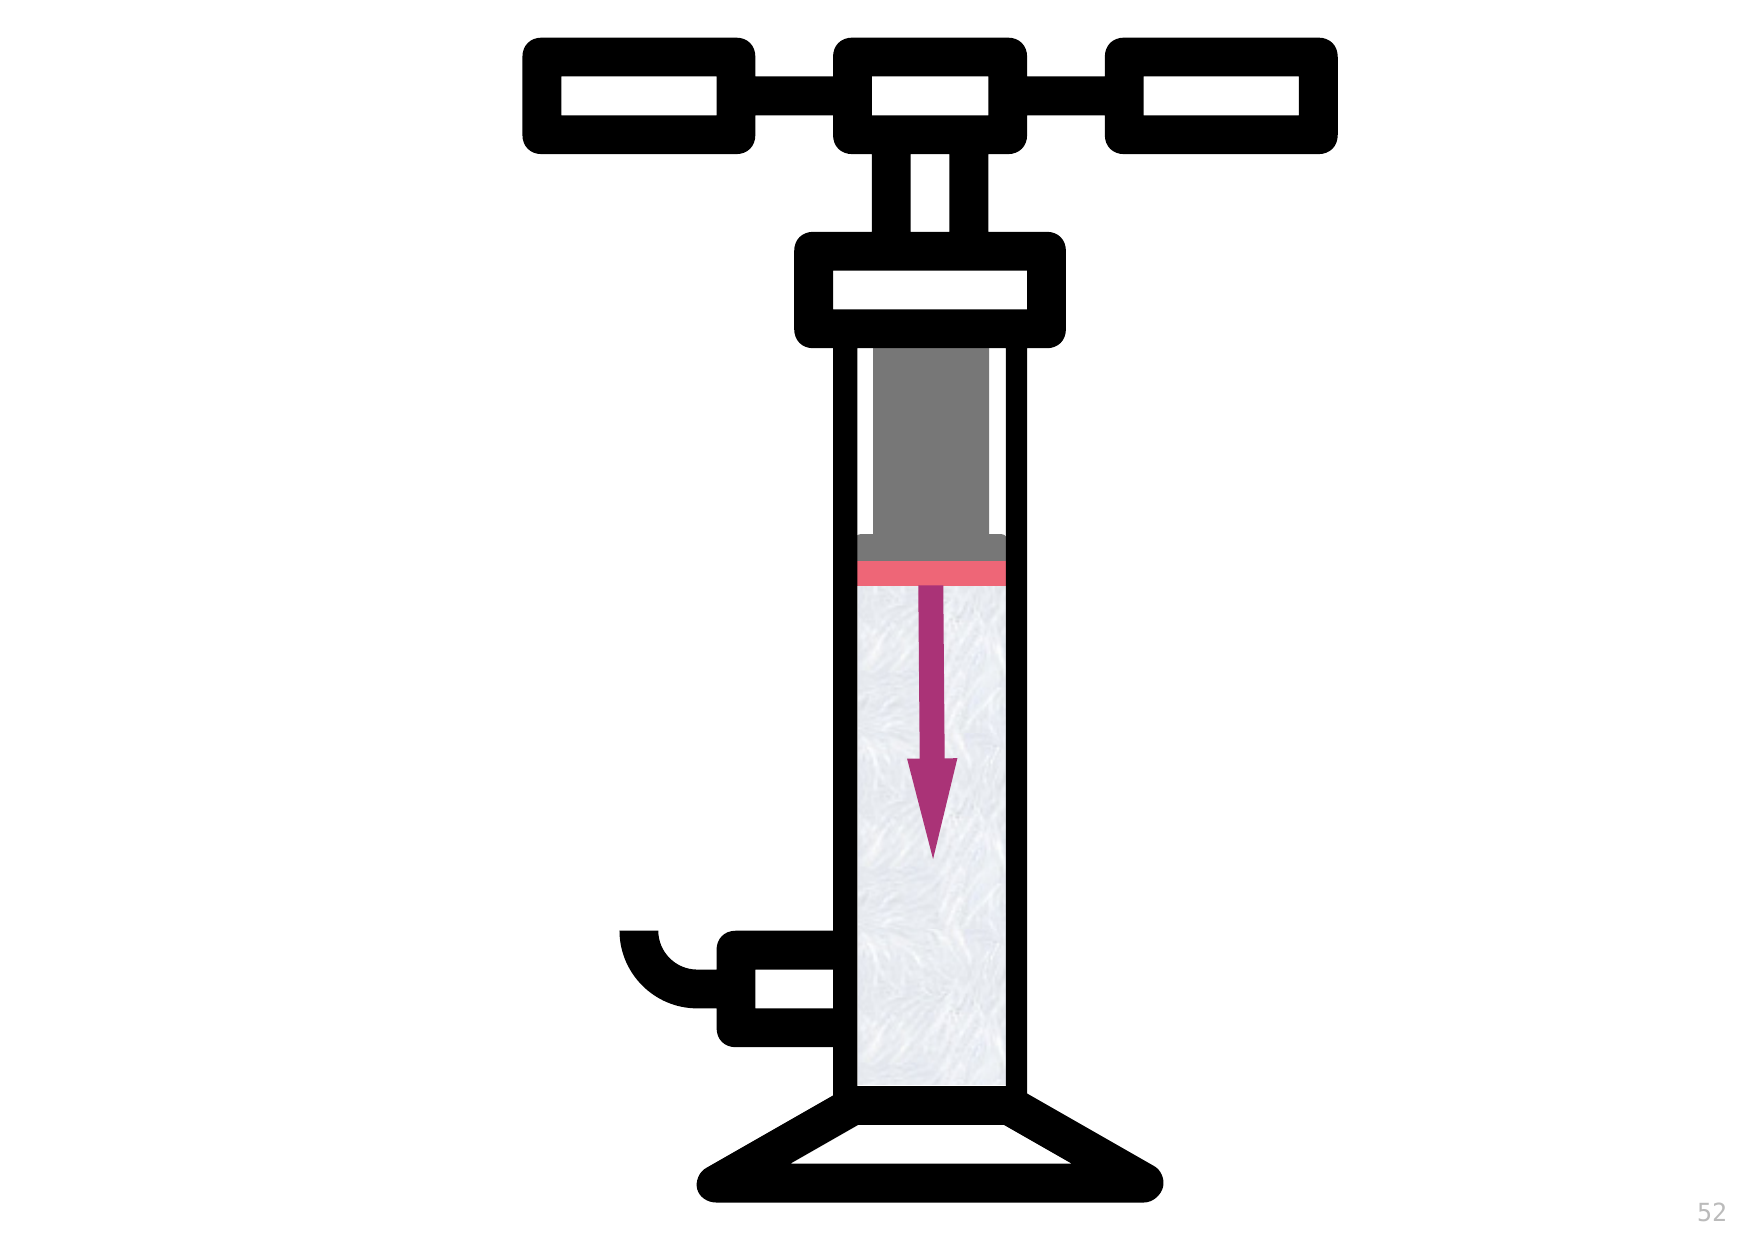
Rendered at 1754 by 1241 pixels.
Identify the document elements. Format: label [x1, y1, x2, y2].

picture [521, 36, 1339, 1204]
